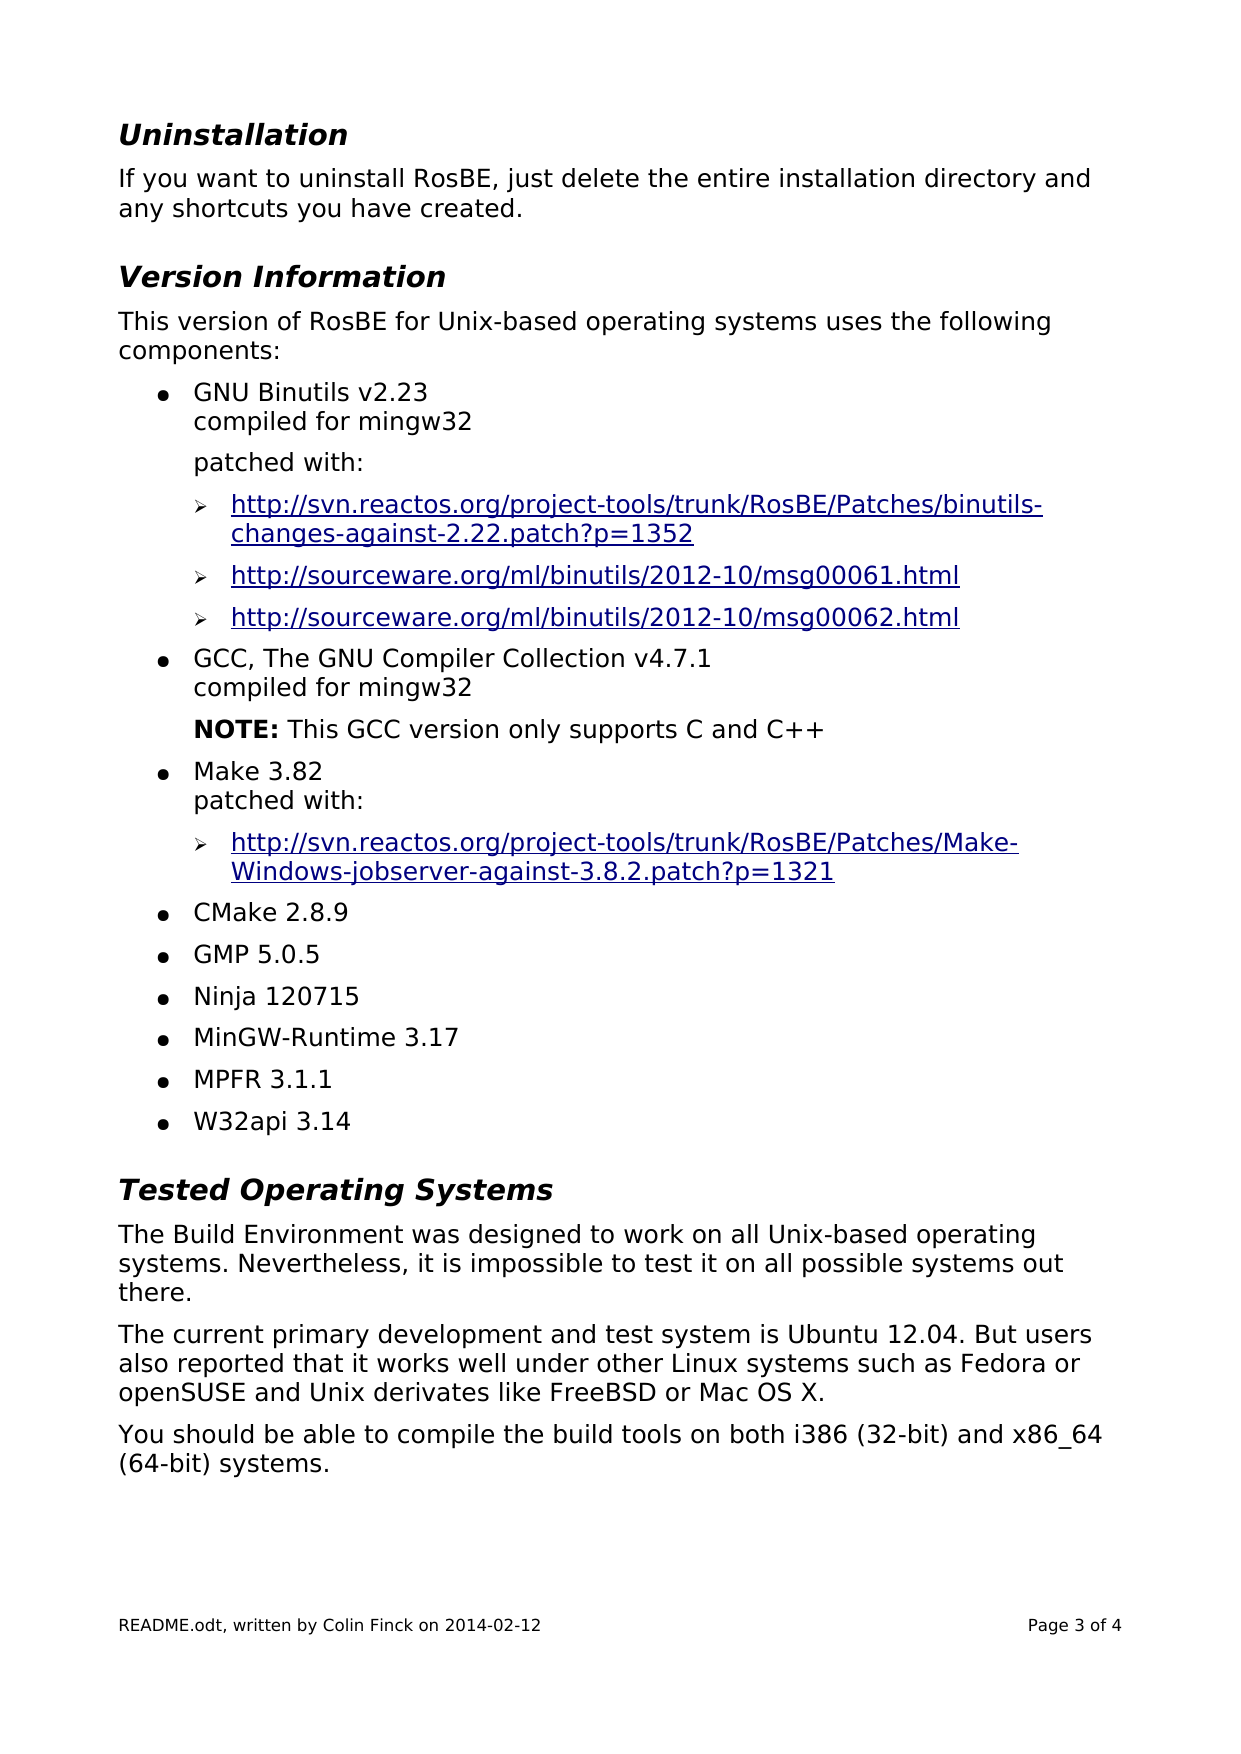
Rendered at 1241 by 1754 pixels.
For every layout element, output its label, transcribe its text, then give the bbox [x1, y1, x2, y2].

list GCC, The GNU Compiler Collection v4.7.1 compiled for mingw32 [156, 644, 1122, 703]
list GMP 5.0.5 [156, 940, 1122, 969]
list http://sourceware.org/ml/binutils/2012-10/msg00061.html [193, 561, 1122, 590]
list Make 3.82 patched with: [156, 757, 1122, 815]
list MPFR 3.1.1 [156, 1065, 1122, 1094]
list Ninja 120715 [156, 982, 1122, 1011]
list NOTE: This GCC version only supports C and C++ [156, 715, 1122, 744]
list http://svn.reactos.org/project-tools/trunk/RosBE/Patches/binutils-changes-against-2.22.patch?p=1352 [193, 490, 1122, 548]
text You should be able to compile the build tools on both i386 (32-bit) and x86_64 (64-bit) systems. [118, 1420, 1122, 1478]
list patched with: [156, 448, 1122, 478]
subtitle Uninstallation [118, 118, 1122, 152]
list http://sourceware.org/ml/binutils/2012-10/msg00062.html [193, 603, 1122, 632]
list CMake 2.8.9 [156, 898, 1122, 928]
text This version of RosBE for Unix-based operating systems uses the following components: [118, 307, 1122, 365]
text If you want to uninstall RosBE, just delete the entire installation directory and any shortcuts you have created. [118, 164, 1122, 223]
list http://svn.reactos.org/project-tools/trunk/RosBE/Patches/Make-Windows-jobserver-against-3.8.2.patch?p=1321 [193, 828, 1122, 886]
text The current primary development and test system is Ubuntu 12.04. But users also reported that it works well under other Linux systems such as Fedora or openSUSE and Unix derivates like FreeBSD or Mac OS X. [118, 1320, 1122, 1407]
subtitle Tested Operating Systems [118, 1173, 1122, 1207]
text The Build Environment was designed to work on all Unix-based operating systems. Nevertheless, it is impossible to test it on all possible systems out there. [118, 1220, 1122, 1307]
list W32api 3.14 [156, 1107, 1122, 1136]
subtitle Version Information [118, 260, 1122, 294]
list GNU Binutils v2.23 compiled for mingw32 [156, 378, 1122, 436]
list MinGW-Runtime 3.17 [156, 1023, 1122, 1053]
